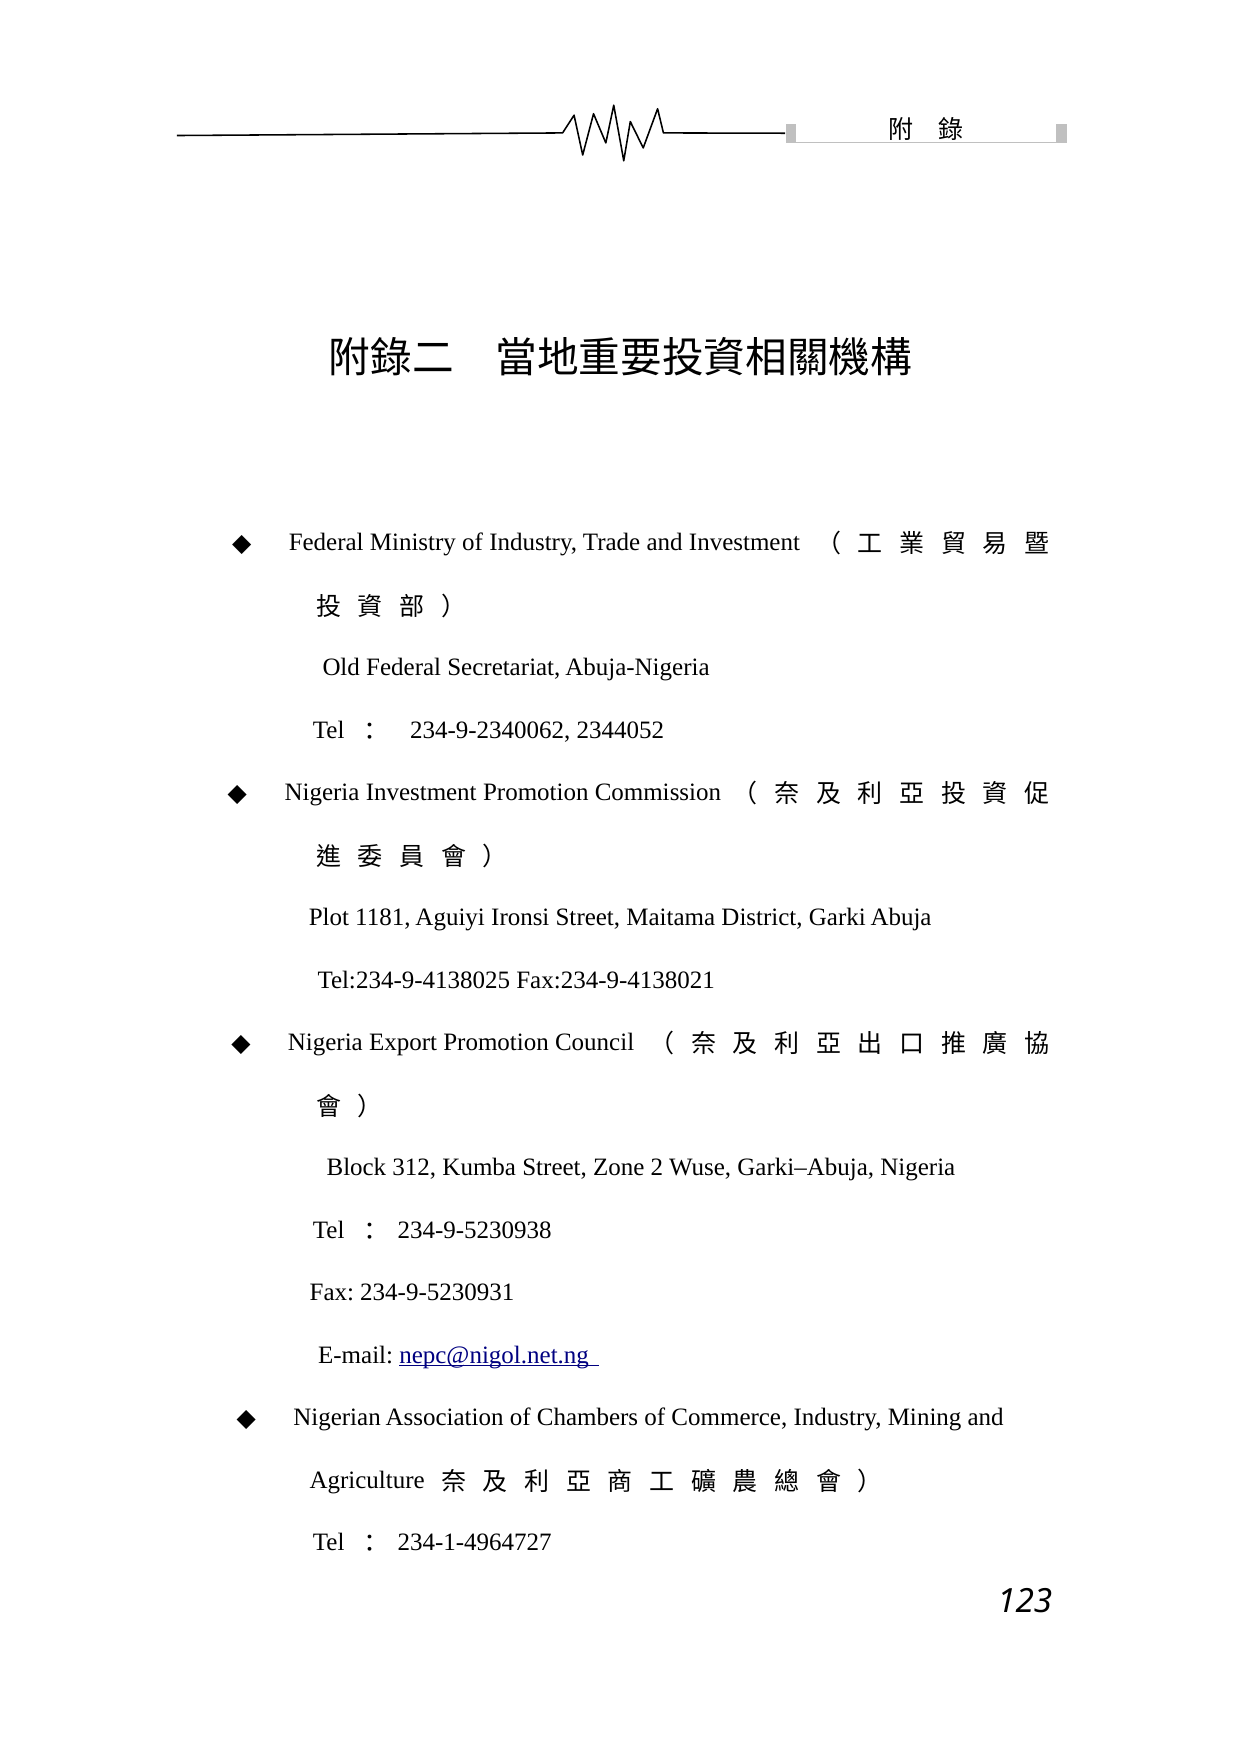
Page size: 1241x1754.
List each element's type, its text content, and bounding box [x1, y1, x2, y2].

text Tel：234-9-5230938 [281, 1188, 1058, 1250]
text Tel:234-9-4138025 Fax:234-9-4138021 [281, 938, 1058, 1000]
text E-mail: nepc@nigol.net.ng [281, 1313, 1058, 1375]
text ◆ Federal Ministry of Industry, Trade and Investment（工業貿易暨投資部） [207, 500, 1058, 625]
text Plot 1181, Aguiyi Ironsi Street, Maitama District, Garki Abuja [281, 875, 1058, 938]
text ◆ Nigeria Investment Promotion Commission（奈及利亞投資促進委員會） [207, 750, 1058, 875]
text Block 312, Kumba Street, Zone 2 Wuse, Garki–Abuja, Nigeria [281, 1125, 1058, 1188]
text Old Federal Secretariat, Abuja-Nigeria [281, 625, 1058, 688]
text 附錄二 當地重要投資相關機構 [183, 313, 1058, 375]
text Fax: 234-9-5230931 [281, 1250, 1058, 1313]
text Tel：234-9-2340062, 2344052 [281, 688, 1058, 750]
text ◆ Nigeria Export Promotion Council（奈及利亞出口推廣協會） [207, 1000, 1058, 1125]
text ◆ Nigerian Association of Chambers of Commerce, Industry, Mining and Agriculture 奈及利亞商工礦農總會） [207, 1375, 1058, 1500]
text Tel：234-1-4964727 [281, 1500, 1058, 1563]
